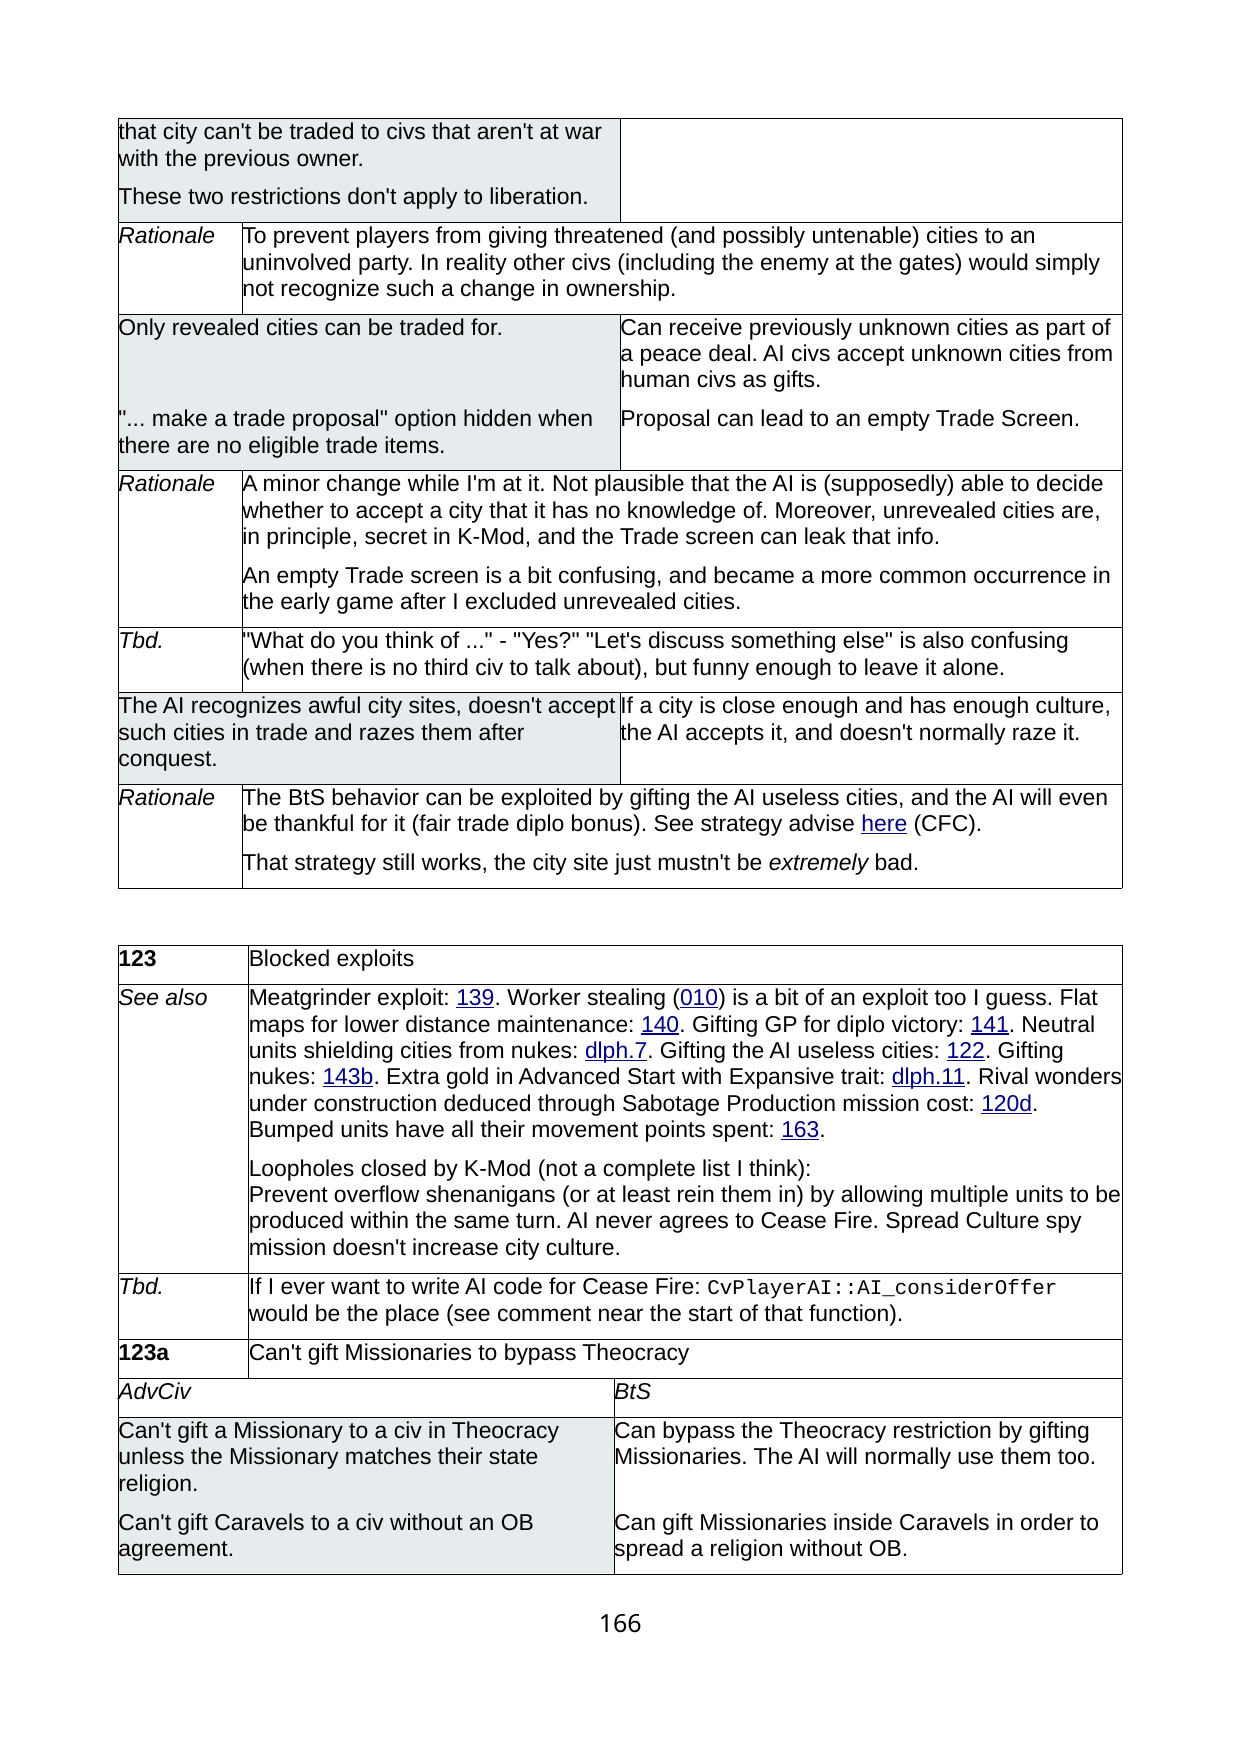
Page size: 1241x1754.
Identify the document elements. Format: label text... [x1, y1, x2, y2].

table_cell Tbd. [119, 628, 242, 692]
table_cell Rationale [119, 223, 242, 314]
table_cell Can bypass the Theocracy restriction by gifting Missionaries. The AI will normally use them too. Can gift Missionaries inside Caravels in order to spread a religion without OB. [615, 1418, 1122, 1573]
table_cell Can't gift a Missionary to a civ in Theocracy unless the Missionary matches their state religion. Can't gift Caravels to a civ without an OB agreement. [119, 1418, 614, 1573]
table_cell Rationale [119, 785, 242, 888]
table_cell 123a [119, 1340, 248, 1378]
table_cell Tbd. [119, 1274, 248, 1339]
table_cell The BtS behavior can be exploited by gifting the AI useless cities, and the AI will even be thankful for it (fair trade diplo bonus). See strategy advise here (CFC). That strategy still works, the city site just mustn't be extremely bad. [243, 785, 1122, 888]
table_header Blocked exploits [249, 946, 1122, 984]
table_header 123 [119, 946, 248, 984]
table_cell Meatgrinder exploit: 139. Worker stealing (010) is a bit of an exploit too I guess. Flat maps for lower distance maintenance: 140. Gifting GP for diplo victory: 141. Neutral units shielding cities from nukes: dlph.7. Gifting the AI useless cities: 122. Gifting nukes: 143b. Extra gold in Advanced Start with Expansive trait: dlph.11. Rival wonders under construction deduced through Sabotage Production mission cost: 120d. Bumped units have all their movement points spent: 163. Loopholes closed by K-Mod (not a complete list I think): Prevent overflow shenanigans (or at least rein them in) by allowing multiple units to be produced within the same turn. AI never agrees to Cease Fire. Spread Culture spy mission doesn't increase city culture. [249, 985, 1122, 1273]
table_cell [621, 119, 1122, 222]
table_cell "What do you think of ..." - "Yes?" "Let's discuss something else" is also confusing (when there is no third civ to talk about), but funny enough to leave it alone. [243, 628, 1122, 692]
table_cell Rationale [119, 471, 242, 627]
table_cell that city can't be traded to civs that aren't at war with the previous owner. These two restrictions don't apply to liberation. [119, 119, 620, 222]
table_cell BtS [615, 1379, 1122, 1417]
table_cell See also [119, 985, 248, 1273]
table_cell If I ever want to write AI code for Cease Fire: CvPlayerAI::AI_considerOffer would be the place (see comment near the start of that function). [249, 1274, 1122, 1339]
table_cell A minor change while I'm at it. Not plausible that the AI is (supposedly) able to decide whether to accept a city that it has no knowledge of. Moreover, unrevealed cities are, in principle, secret in K-Mod, and the Trade screen can leak that info. An empty Trade screen is a bit confusing, and became a more common occurrence in the early game after I excluded unrevealed cities. [243, 471, 1122, 627]
table_cell The AI recognizes awful city sites, doesn't accept such cities in trade and razes them after conquest. [119, 693, 620, 784]
table_cell Only revealed cities can be traded for. "... make a trade proposal" option hidden when there are no eligible trade items. [119, 315, 620, 470]
table_cell To prevent players from giving threatened (and possibly untenable) cities to an uninvolved party. In reality other civs (including the enemy at the gates) would simply not recognize such a change in ownership. [243, 223, 1122, 314]
table_cell Can't gift Missionaries to bypass Theocracy [249, 1340, 1122, 1378]
table_cell Can receive previously unknown cities as part of a peace deal. AI civs accept unknown cities from human civs as gifts. Proposal can lead to an empty Trade Screen. [621, 315, 1122, 470]
table_cell AdvCiv [119, 1379, 614, 1417]
table_cell If a city is close enough and has enough culture, the AI accepts it, and doesn't normally raze it. [621, 693, 1122, 784]
